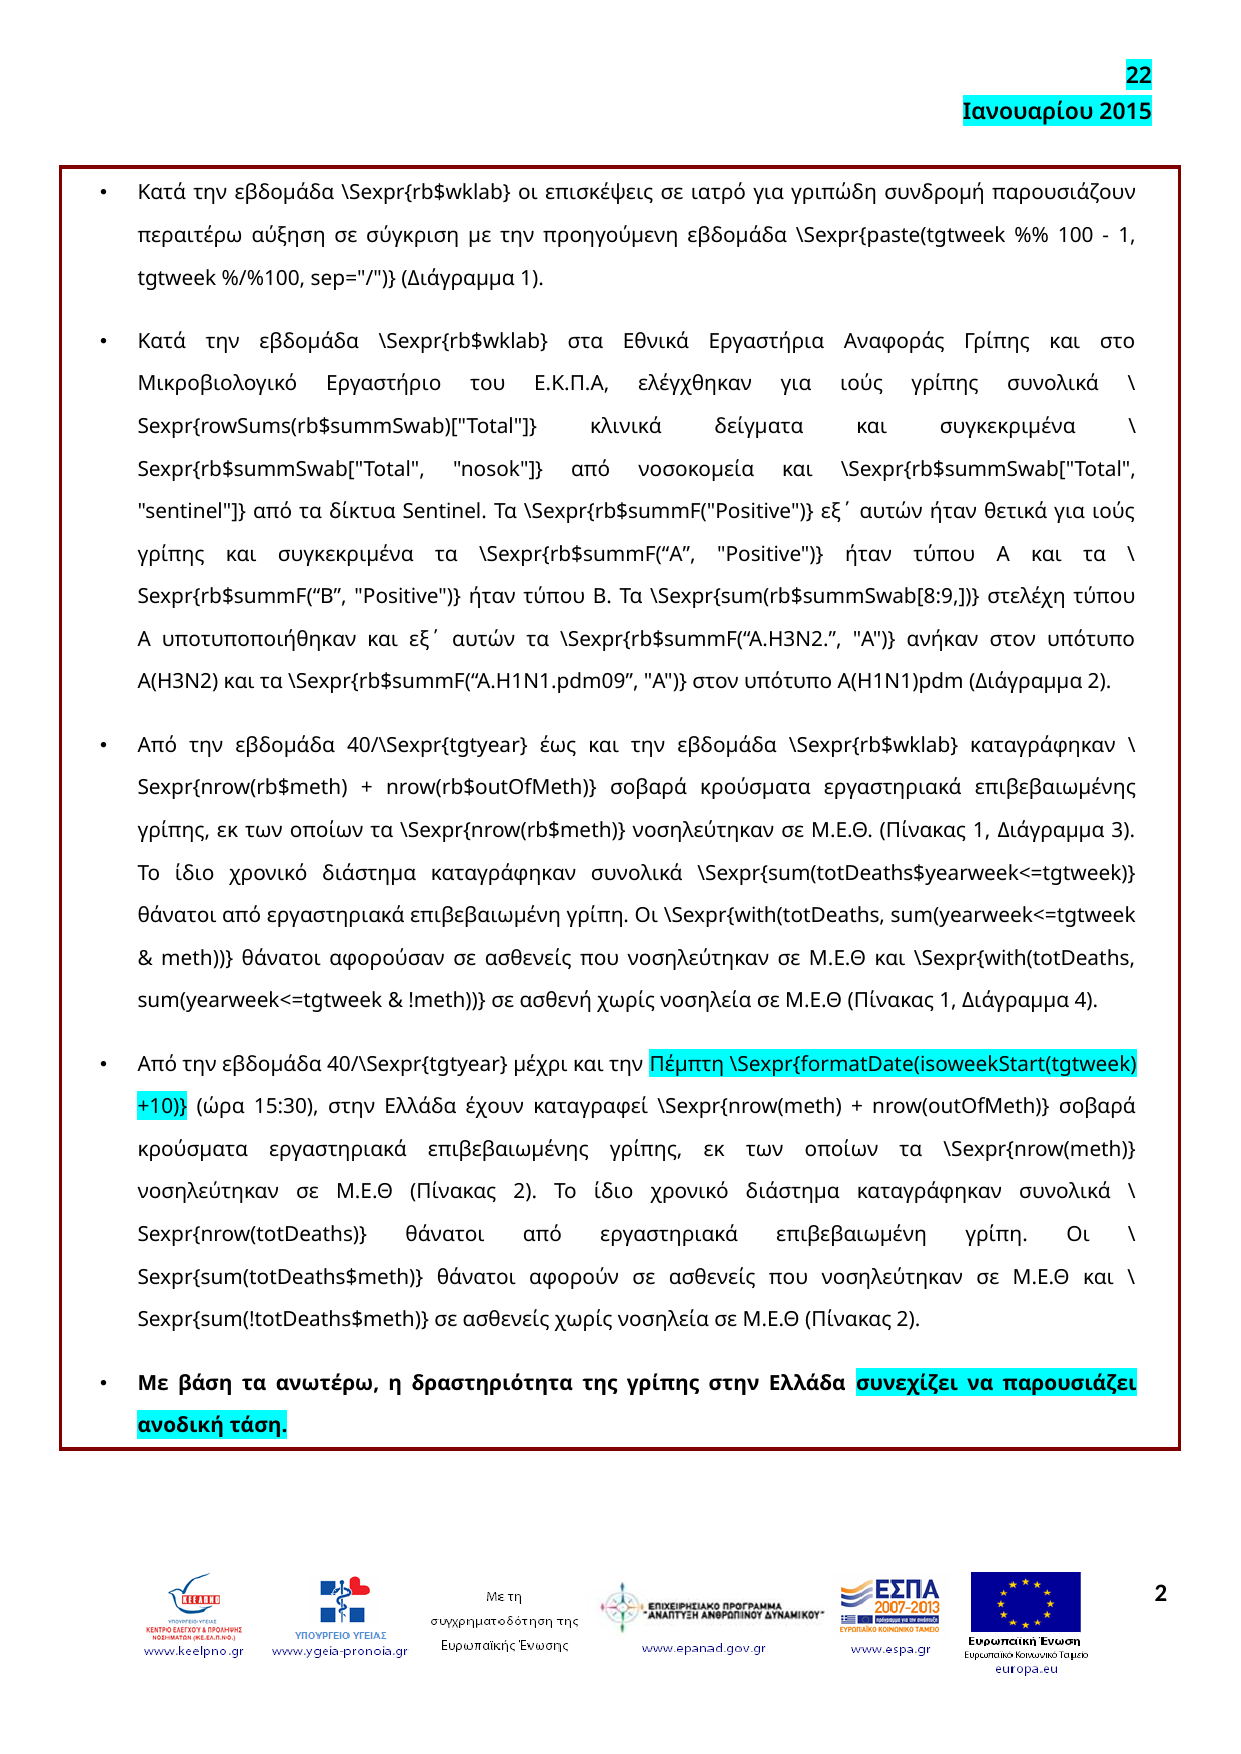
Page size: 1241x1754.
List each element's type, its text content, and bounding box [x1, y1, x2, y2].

list Από την εβδομάδα 40/\Sexpr{tgtyear} μέχρι και την Πέμπτη \Sexpr{formatDate(isoweekStart(tgtweek)+10)} (ώρα 15:30), στην Ελλάδα έχoυν καταγραφεί \Sexpr{nrow(meth) + nrow(outOfMeth)} σοβαρά κρούσματα εργαστηριακά επιβεβαιωμένης γρίπης, εκ των οποίων τα \Sexpr{nrow(meth)} νοσηλεύτηκαν σε Μ.Ε.Θ (Πίνακας 2). Το ίδιο χρονικό διάστημα καταγράφηκαν συνολικά \Sexpr{nrow(totDeaths)} θάνατοι από εργαστηριακά επιβεβαιωμένη γρίπη. Οι \Sexpr{sum(totDeaths$meth)} θάνατοι αφορούν σε ασθενείς που νοσηλεύτηκαν σε Μ.Ε.Θ και \Sexpr{sum(!totDeaths$meth)} σε ασθενείς χωρίς νοσηλεία σε Μ.Ε.Θ (Πίνακας 2). [100, 1049, 1137, 1333]
list Από την εβδομάδα 40/\Sexpr{tgtyear} έως και την εβδομάδα \Sexpr{rb$wklab} καταγράφηκαν \Sexpr{nrow(rb$meth) + nrow(rb$outOfMeth)} σοβαρά κρούσματα εργαστηριακά επιβεβαιωμένης γρίπης, εκ των οποίων τα \Sexpr{nrow(rb$meth)} νοσηλεύτηκαν σε Μ.Ε.Θ. (Πίνακας 1, Διάγραμμα 3). Το ίδιο χρονικό διάστημα καταγράφηκαν συνολικά \Sexpr{sum(totDeaths$yearweek<=tgtweek)} θάνατοι από εργαστηριακά επιβεβαιωμένη γρίπη. Οι \Sexpr{with(totDeaths, sum(yearweek<=tgtweek & meth))} θάνατοι αφορούσαν σε ασθενείς που νοσηλεύτηκαν σε Μ.Ε.Θ και \Sexpr{with(totDeaths, sum(yearweek<=tgtweek & !meth))} σε ασθενή χωρίς νοσηλεία σε Μ.Ε.Θ (Πίνακας 1, Διάγραμμα 4). [100, 730, 1137, 1014]
picture [137, 1564, 1103, 1681]
list Κατά την εβδομάδα \Sexpr{rb$wklab} στα Εθνικά Εργαστήρια Αναφοράς Γρίπης και στο Μικροβιολογικό Εργαστήριο του Ε.Κ.Π.Α, ελέγχθηκαν για ιούς γρίπης συνολικά \Sexpr{rowSums(rb$summSwab)["Total"]} κλινικά δείγματα και συγκεκριμένα \Sexpr{rb$summSwab["Total", "nosok"]} από νοσοκομεία και \Sexpr{rb$summSwab["Total", "sentinel"]} από τα δίκτυα Sentinel. Τα \Sexpr{rb$summF("Positive")} εξ΄ αυτών ήταν θετικά για ιούς γρίπης και συγκεκριμένα τα \Sexpr{rb$summF(“Α”, "Positive")} ήταν τύπου Α και τα \Sexpr{rb$summF(“Β”, "Positive")} ήταν τύπου Β. Τα \Sexpr{sum(rb$summSwab[8:9,])} στελέχη τύπου Α υποτυποποιήθηκαν και εξ΄ αυτών τα \Sexpr{rb$summF(“A.H3N2.”, "Α")} ανήκαν στον υπότυπο Α(Η3Ν2) και τα \Sexpr{rb$summF(“A.H1N1.pdm09”, "Α")} στον υπότυπο Α(Η1Ν1)pdm (Διάγραμμα 2). [100, 326, 1137, 695]
list Με βάση τα ανωτέρω, η δραστηριότητα της γρίπης στην Ελλάδα συνεχίζει να παρουσιάζει ανοδική τάση. [100, 1368, 1137, 1439]
list Κατά την εβδομάδα \Sexpr{rb$wklab} οι επισκέψεις σε ιατρό για γριπώδη συνδρομή παρουσιάζουν περαιτέρω αύξηση σε σύγκριση με την προηγούμενη εβδομάδα \Sexpr{paste(tgtweek %% 100 - 1, tgtweek %/%100, sep="/")} (Διάγραμμα 1). [100, 177, 1137, 291]
